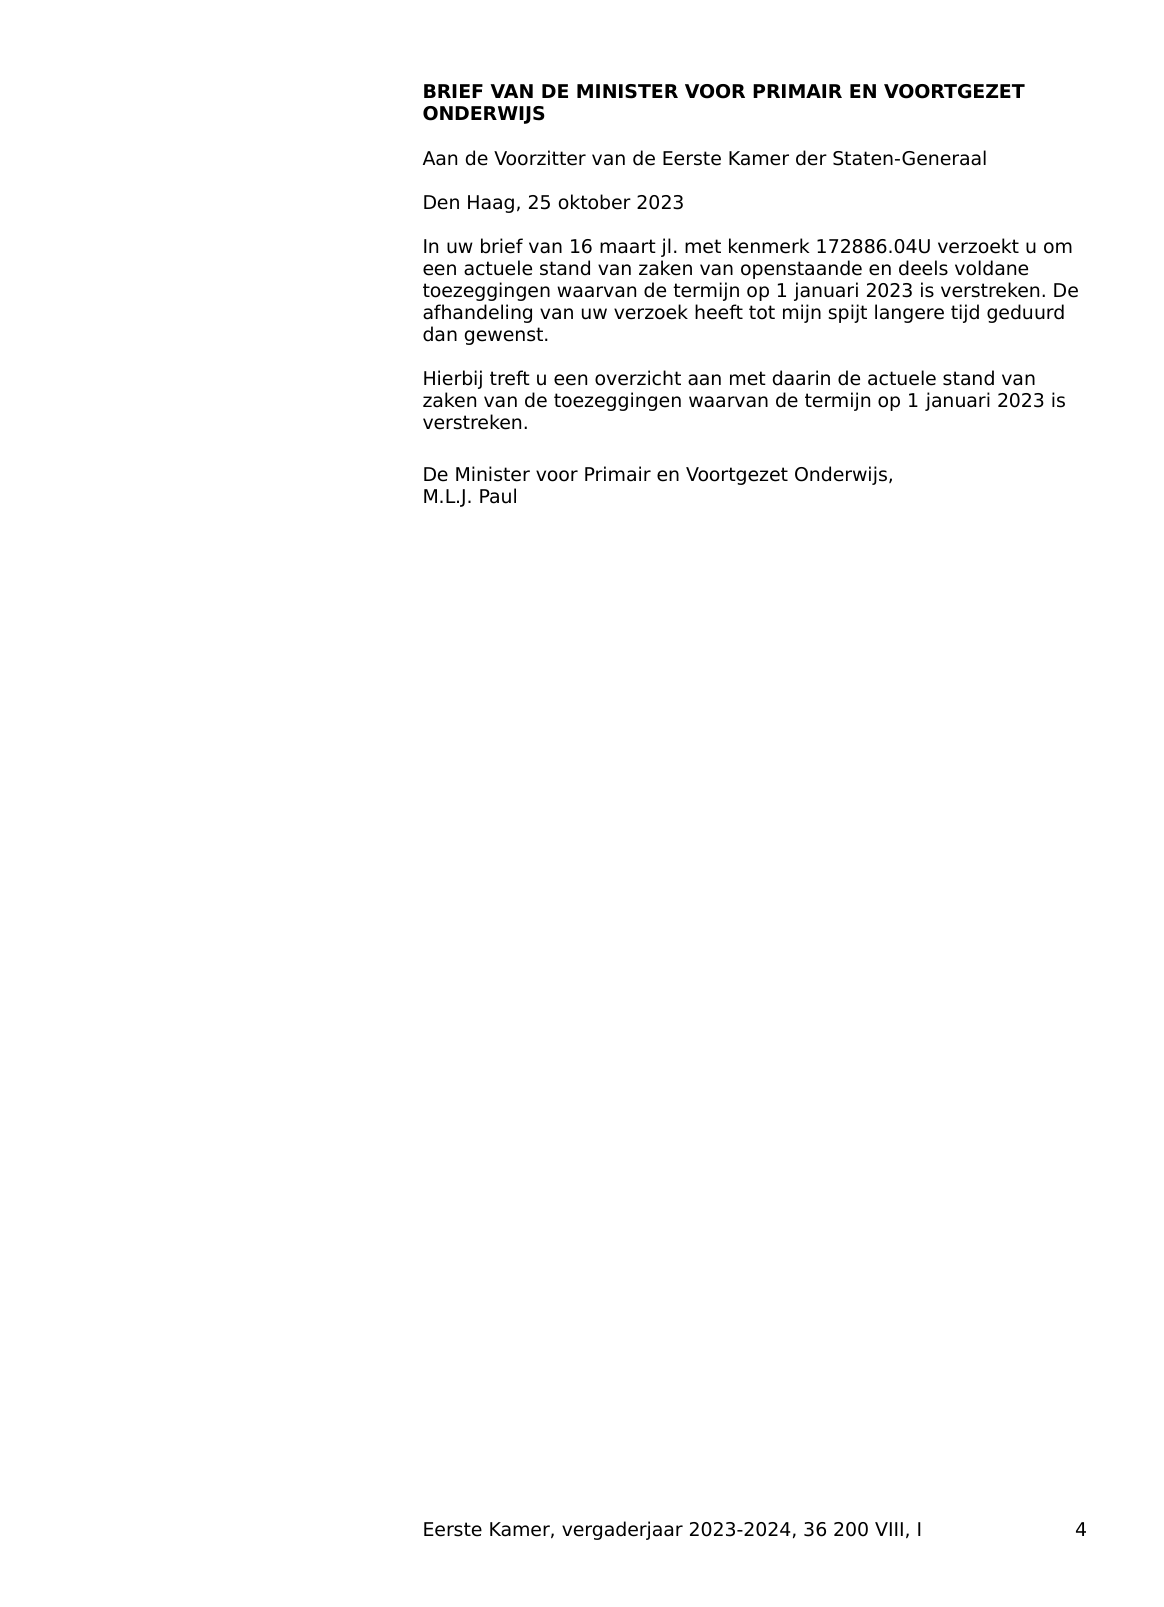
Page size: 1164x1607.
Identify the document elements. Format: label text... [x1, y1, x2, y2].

text Hierbij treft u een overzicht aan met daarin de actuele stand van zaken van de toezeggingen waarvan de termijn op 1 januari 2023 is verstreken. [422, 368, 1087, 434]
text In uw brief van 16 maart jl. met kenmerk 172886.04U verzoekt u om een actuele stand van zaken van openstaande en deels voldane toezeggingen waarvan de termijn op 1 januari 2023 is verstreken. De afhandeling van uw verzoek heeft tot mijn spijt langere tijd geduurd dan gewenst. [422, 236, 1087, 346]
subtitle BRIEF VAN DE MINISTER VOOR PRIMAIR EN VOORTGEZET ONDERWIJS [422, 81, 1087, 125]
text Aan de Voorzitter van de Eerste Kamer der Staten-Generaal [422, 147, 1087, 169]
text De Minister voor Primair en Voortgezet Onderwijs, M.L.J. Paul [422, 464, 1087, 508]
text Den Haag, 25 oktober 2023 [422, 192, 1087, 213]
